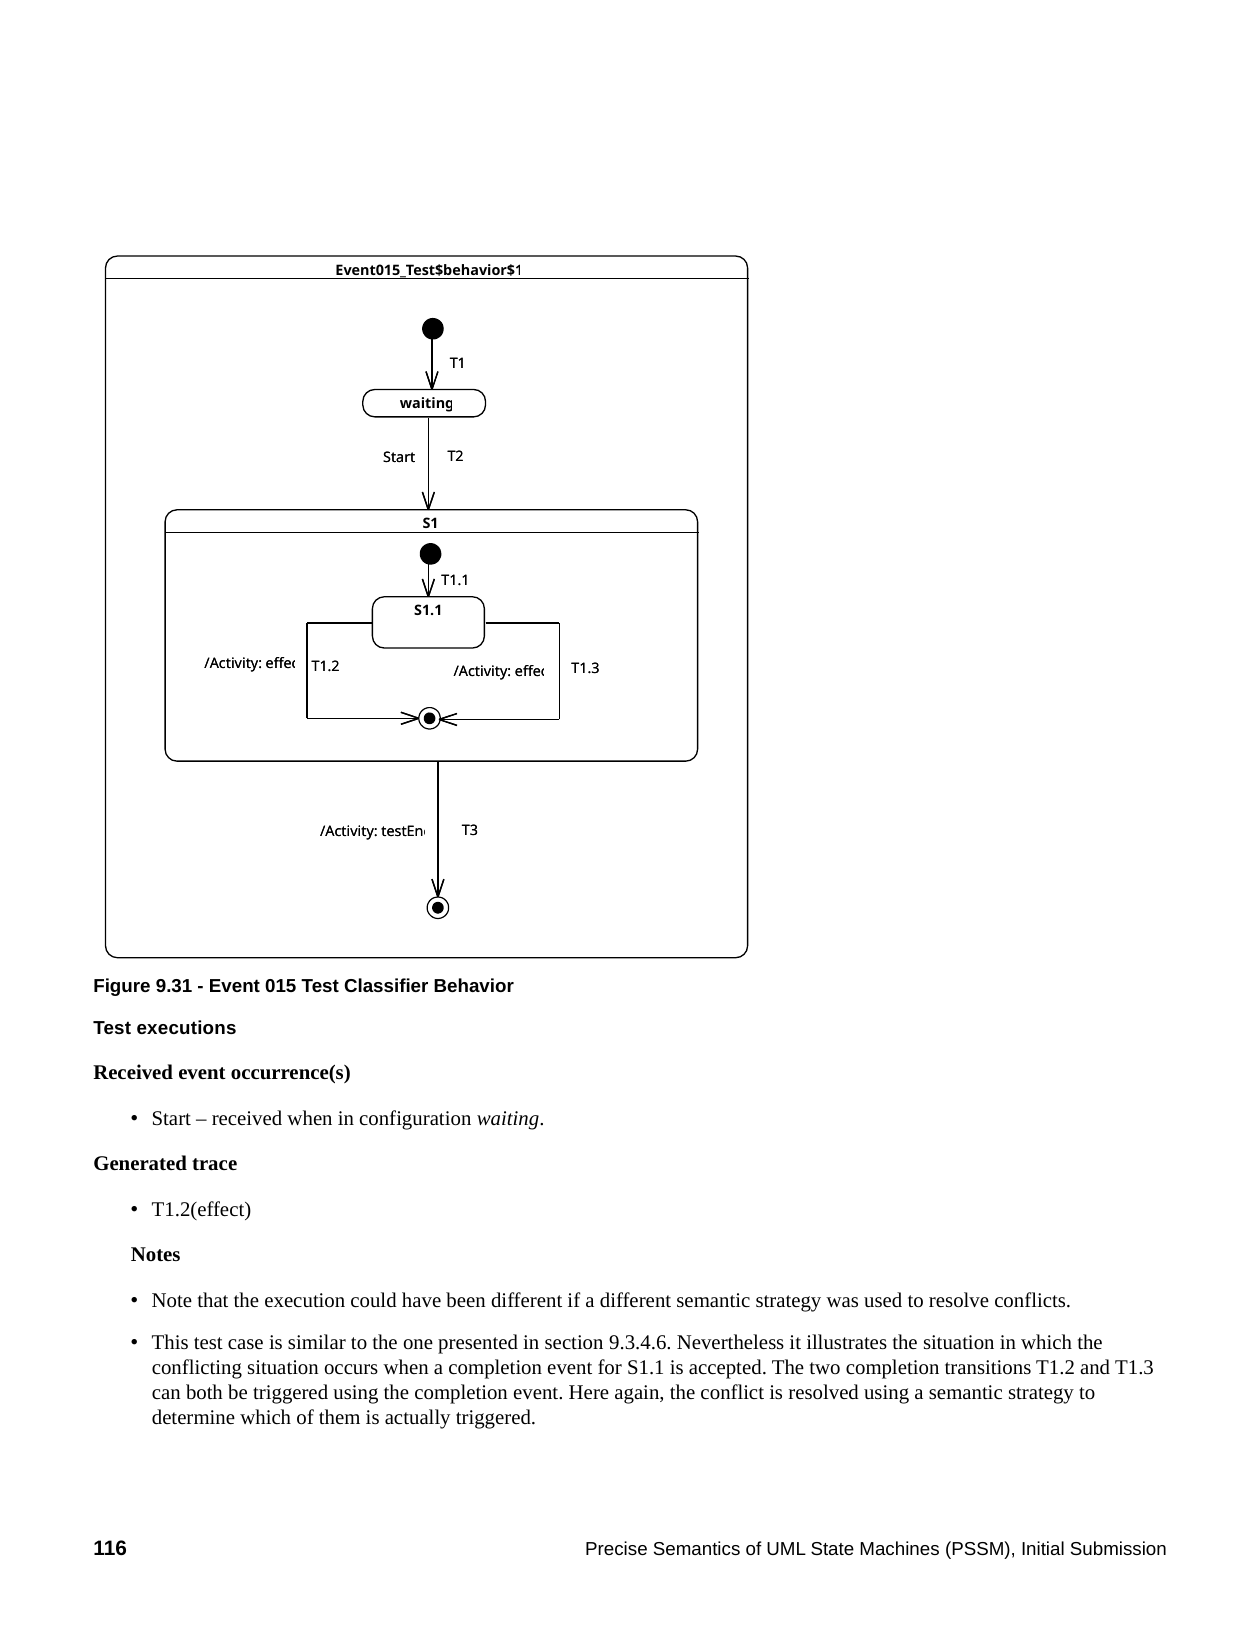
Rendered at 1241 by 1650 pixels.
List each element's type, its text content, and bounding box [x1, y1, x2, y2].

text Notes [131, 1242, 1164, 1266]
list This test case is similar to the one presented in section 9.3.4.6. Nevertheless it illustrates the situation in which the conflicting situation occurs when a completion event for S1.1 is accepted. The two completion transitions T1.2 and T1.3 can both be triggered using the completion event. Here again, the conflict is resolved using a semantic strategy to determine which of them is actually triggered. [131, 1329, 1164, 1429]
text Received event occurrence(s) [93, 1060, 1164, 1084]
list T1.2(effect) [131, 1196, 1164, 1221]
list Start – received when in configuration waiting. [131, 1105, 1164, 1130]
list Note that the execution could have been different if a different semantic strategy was used to resolve conflicts. [131, 1287, 1164, 1312]
text Figure 9.31 - Event 015 Test Classifier Behavior [93, 243, 761, 996]
subtitle Test executions [93, 231, 1164, 1039]
text Generated trace [93, 1151, 1164, 1175]
